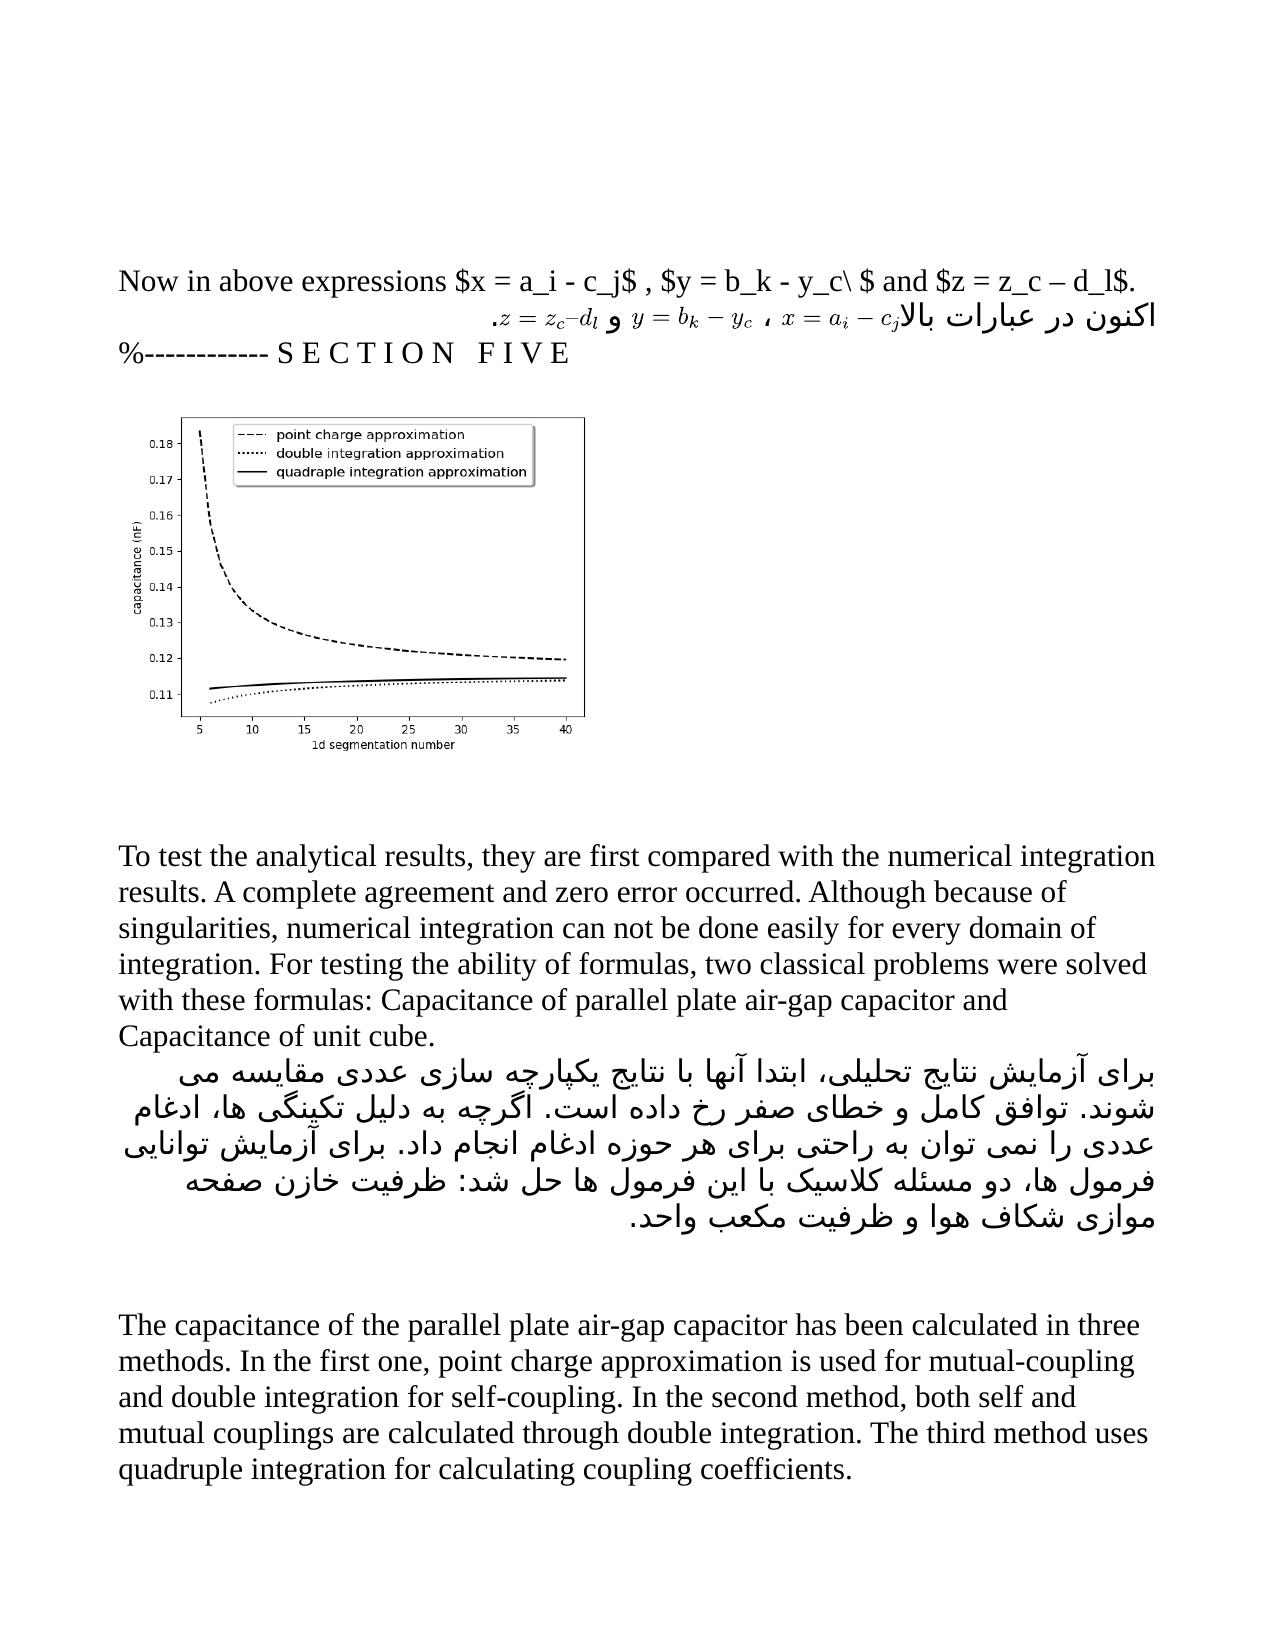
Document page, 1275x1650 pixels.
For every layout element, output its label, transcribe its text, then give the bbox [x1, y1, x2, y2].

text اکنون در عبارات بالا ، و . [118, 298, 1157, 334]
text Now in above expressions $x = a_i - c_j$ , $y = b_k - y_c\ $ and $z = z_c – d_l$. [118, 262, 1157, 298]
text The capacitance of the parallel plate air-gap capacitor has been calculated in three methods. In the first one, point charge approximation is used for mutual-coupling and double integration for self-coupling. In the second method, both self and mutual couplings are calculated through double integration. The third method uses quadruple integration for calculating coupling coefficients. [118, 1307, 1157, 1486]
text %------------ S E C T I O N F I V E [118, 334, 1157, 370]
text To test the analytical results, they are first compared with the numerical integration results. A complete agreement and zero error occurred. Although because of singularities, numerical integration can not be done easily for every domain of integration. For testing the ability of formulas, two classical problems were solved with these formulas: Capacitance of parallel plate air-gap capacitor and Capacitance of unit cube. [118, 837, 1157, 1053]
picture [116, 370, 636, 759]
text برای آزمایش نتایج تحلیلی، ابتدا آنها با نتایج یکپارچه سازی عددی مقایسه می شوند. توافق کامل و خطای صفر رخ داده است. اگرچه به دلیل تکینگی ها، ادغام عددی را نمی توان به راحتی برای هر حوزه ادغام انجام داد. برای آزمایش توانایی فرمول ها، دو مسئله کلاسیک با این فرمول ها حل شد: ظرفیت خازن صفحه موازی شکاف هوا و ظرفیت مکعب واحد. [118, 1053, 1157, 1235]
